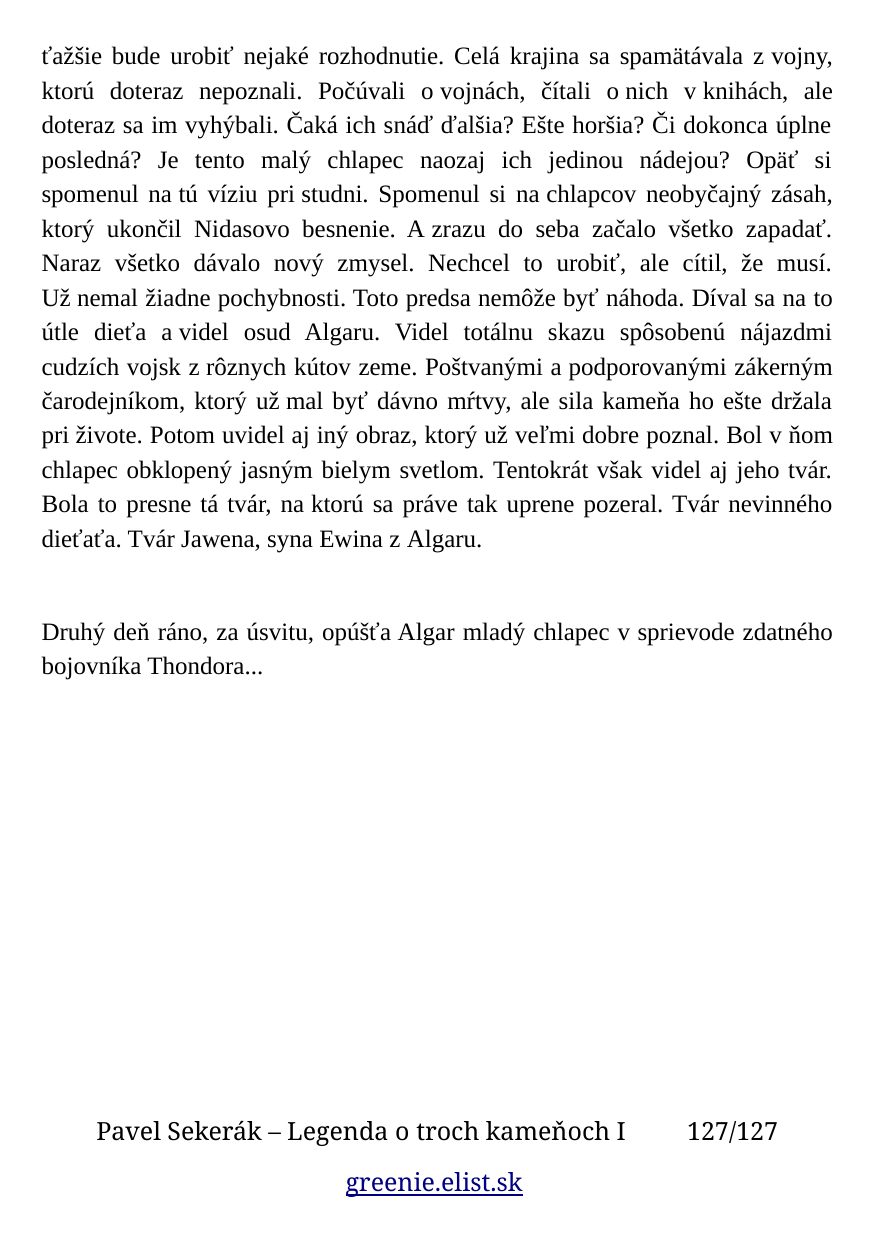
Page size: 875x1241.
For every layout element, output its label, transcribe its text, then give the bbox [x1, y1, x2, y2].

text ťažšie bude urobiť nejaké rozhodnutie. Celá krajina sa spamätávala z vojny, ktorú doteraz nepoznali. Počúvali o vojnách, čítali o nich v knihách, ale doteraz sa im vyhýbali. Čaká ich snáď ďalšia? Ešte horšia? Či dokonca úplne posledná? Je tento malý chlapec naozaj ich jedinou nádejou? Opäť si spomenul na tú víziu pri studni. Spomenul si na chlapcov neobyčajný zásah, ktorý ukončil Nidasovo besnenie. A zrazu do seba začalo všetko zapadať. Naraz všetko dávalo nový zmysel. Nechcel to urobiť, ale cítil, že musí. Už nemal žiadne pochybnosti. Toto predsa nemôže byť náhoda. Díval sa na to útle dieťa a videl osud Algaru. Videl totálnu skazu spôsobenú nájazdmi cudzích vojsk z rôznych kútov zeme. Poštvanými a podporovanými zákerným čarodejníkom, ktorý už mal byť dávno mŕtvy, ale sila kameňa ho ešte držala pri živote. Potom uvidel aj iný obraz, ktorý už veľmi dobre poznal. Bol v ňom chlapec obklopený jasným bielym svetlom. Tentokrát však videl aj jeho tvár. Bola to presne tá tvár, na ktorú sa práve tak uprene pozeral. Tvár nevinného dieťaťa. Tvár Jawena, syna Ewina z Algaru. [41, 41, 833, 553]
text Druhý deň ráno, za úsvitu, opúšťa Algar mladý chlapec v sprievode zdatného bojovníka Thondora... [41, 617, 833, 680]
